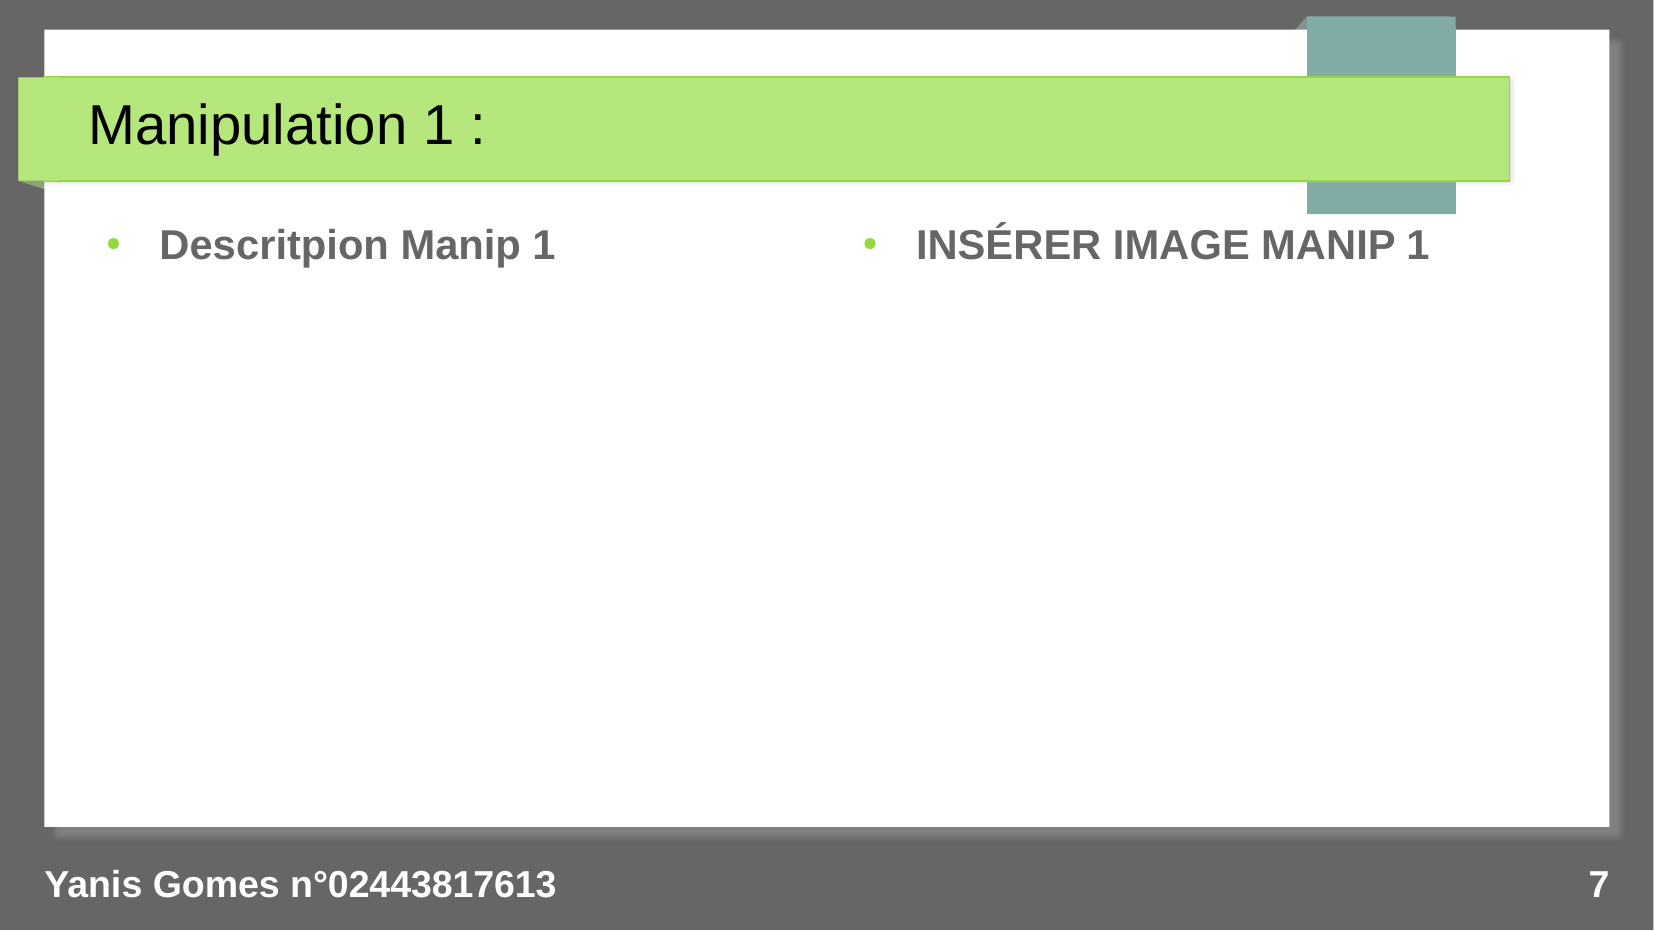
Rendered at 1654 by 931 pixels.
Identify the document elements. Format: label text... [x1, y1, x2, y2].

list INSÉRER IMAGE MANIP 1 [845, 221, 1566, 813]
title Manipulation 1 : [88, 73, 1506, 178]
text_box Yanis Gomes n°02443817613 [29, 856, 680, 916]
list Descritpion Manip 1 [88, 221, 809, 813]
text_box [974, 856, 1625, 916]
